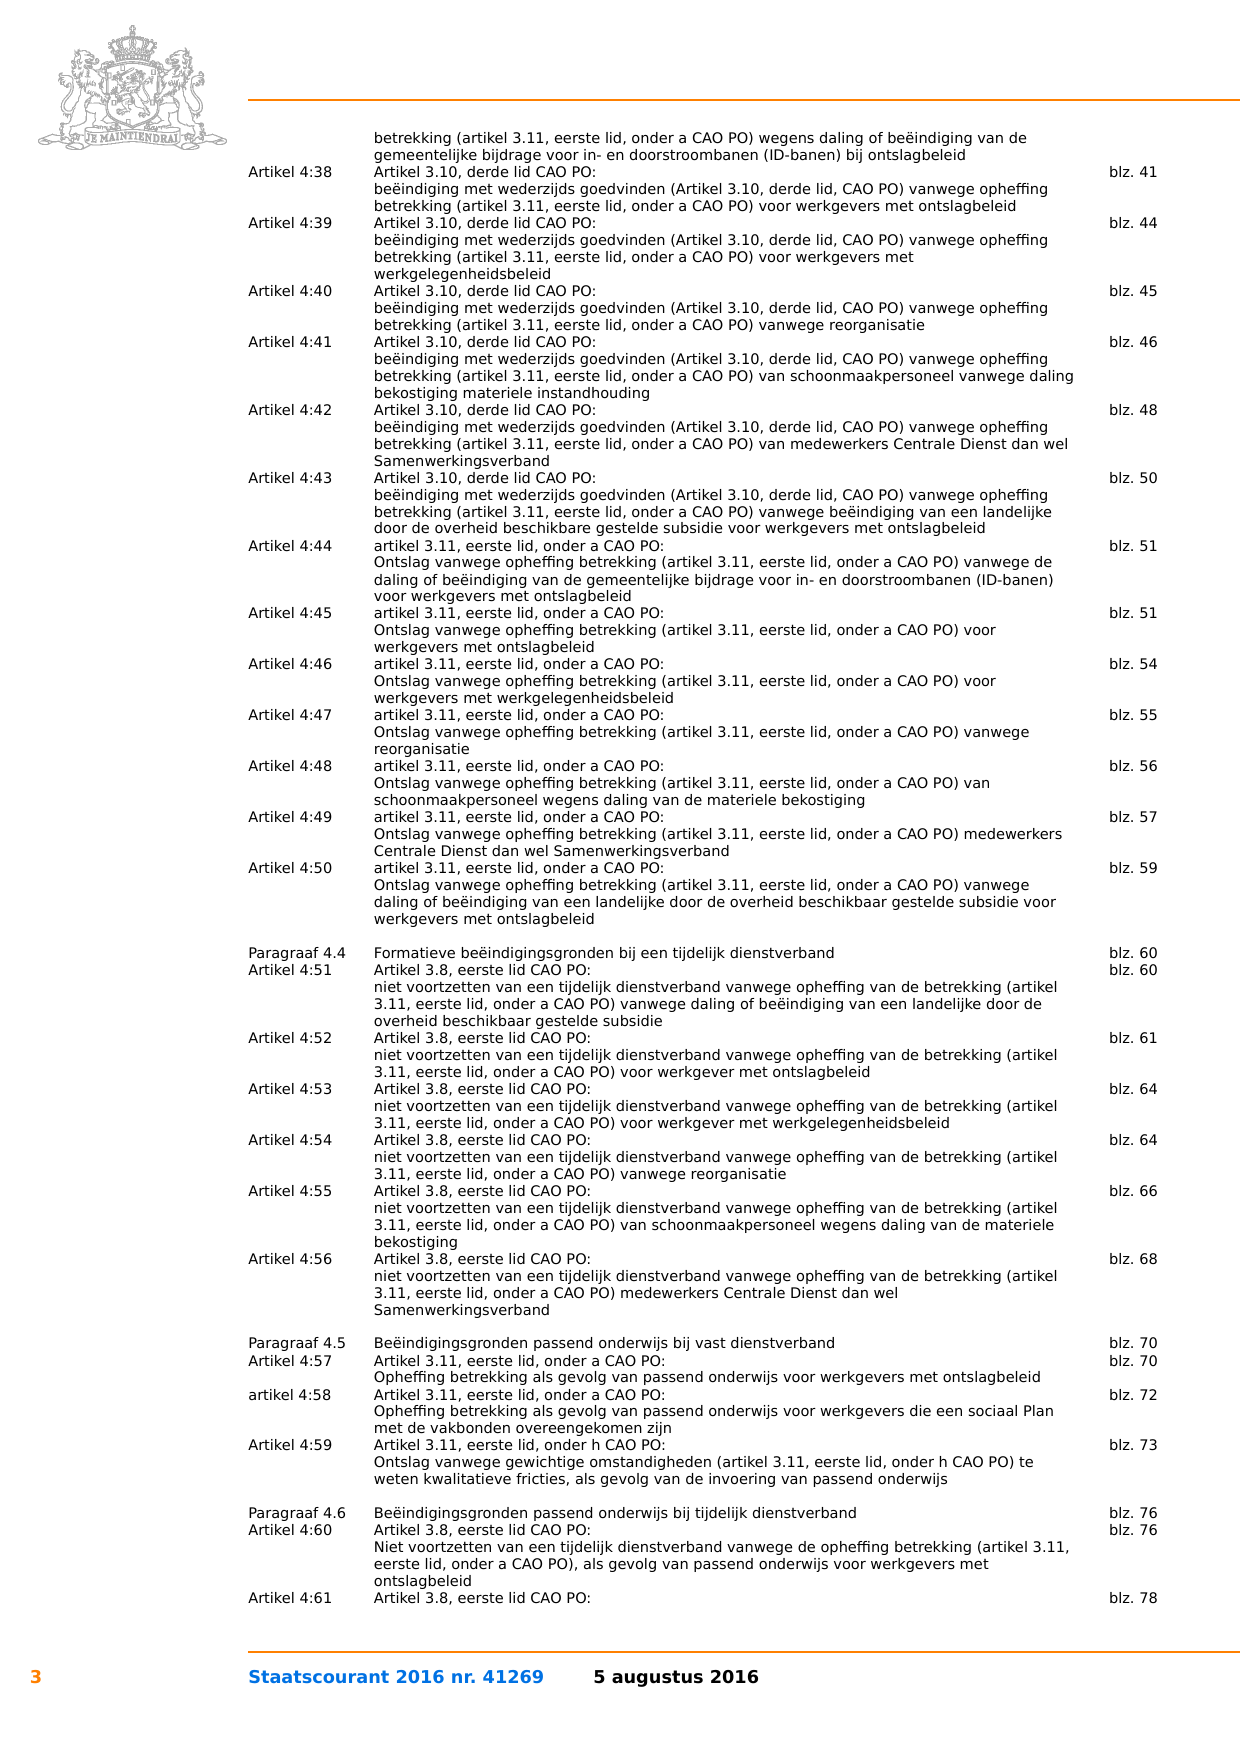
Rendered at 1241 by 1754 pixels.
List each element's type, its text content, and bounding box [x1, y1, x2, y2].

table_cell [1083, 232, 1163, 283]
table_cell artikel 3.11, eerste lid, onder a CAO PO: [368, 656, 1082, 673]
table_cell blz. 60 [1083, 945, 1163, 962]
table_cell blz. 76 [1083, 1505, 1163, 1522]
table_cell blz. 41 [1083, 164, 1163, 181]
table_cell beëindiging met wederzijds goedvinden (Artikel 3.10, derde lid, CAO PO) vanwege opheffing betrekking (artikel 3.11, eerste lid, onder a CAO PO) vanwege beëindiging van een landelijke door de overheid beschikbare gestelde subsidie voor werkgevers met ontslagbeleid [368, 486, 1082, 537]
table_cell Artikel 3.10, derde lid CAO PO: [368, 283, 1082, 300]
table_cell Artikel 3.10, derde lid CAO PO: [368, 215, 1082, 232]
table_cell [1083, 622, 1163, 656]
table_cell Ontslag vanwege opheffing betrekking (artikel 3.11, eerste lid, onder a CAO PO) medewerkers Centrale Dienst dan wel Samenwerkingsverband [368, 826, 1082, 860]
table_cell [1083, 673, 1163, 707]
table_cell [248, 928, 368, 945]
table_cell artikel 3.11, eerste lid, onder a CAO PO: [368, 809, 1082, 826]
table_cell [1083, 1403, 1163, 1437]
table_cell blz. 76 [1083, 1522, 1163, 1539]
table_cell [248, 1200, 368, 1251]
table_cell Beëindigingsgronden passend onderwijs bij vast dienstverband [368, 1335, 1082, 1352]
table_cell niet voortzetten van een tijdelijk dienstverband vanwege opheffing van de betrekking (artikel 3.11, eerste lid, onder a CAO PO) medewerkers Centrale Dienst dan wel Samenwerkingsverband [368, 1268, 1082, 1318]
table_cell Artikel 3.8, eerste lid CAO PO: [368, 1522, 1082, 1539]
table_cell [248, 419, 368, 469]
table_cell Artikel 4:54 [248, 1132, 368, 1149]
table_cell Opheffing betrekking als gevolg van passend onderwijs voor werkgevers met ontslagbeleid [368, 1369, 1082, 1386]
table_cell [1083, 1098, 1163, 1132]
table_cell blz. 64 [1083, 1132, 1163, 1149]
table_cell blz. 60 [1083, 962, 1163, 979]
table_cell blz. 51 [1083, 538, 1163, 554]
table_cell beëindiging met wederzijds goedvinden (Artikel 3.10, derde lid, CAO PO) vanwege opheffing betrekking (artikel 3.11, eerste lid, onder a CAO PO) van schoonmaakpersoneel vanwege daling bekostiging materiele instandhouding [368, 351, 1082, 402]
table_cell Artikel 3.11, eerste lid, onder a CAO PO: [368, 1353, 1082, 1369]
table_cell Artikel 4:47 [248, 707, 368, 724]
table_cell artikel 3.11, eerste lid, onder a CAO PO: [368, 538, 1082, 554]
table_cell Artikel 4:51 [248, 962, 368, 979]
table_cell blz. 45 [1083, 283, 1163, 300]
table_cell Artikel 3.10, derde lid CAO PO: [368, 402, 1082, 418]
table_cell blz. 72 [1083, 1386, 1163, 1403]
table_cell [248, 826, 368, 860]
table_cell niet voortzetten van een tijdelijk dienstverband vanwege opheffing van de betrekking (artikel 3.11, eerste lid, onder a CAO PO) van schoonmaakpersoneel wegens daling van de materiele bekostiging [368, 1200, 1082, 1251]
table_cell blz. 78 [1083, 1590, 1163, 1607]
table_cell Opheffing betrekking als gevolg van passend onderwijs voor werkgevers die een sociaal Plan met de vakbonden overeengekomen zijn [368, 1403, 1082, 1437]
table_cell Artikel 3.8, eerste lid CAO PO: [368, 1132, 1082, 1149]
table_cell Artikel 4:43 [248, 470, 368, 486]
table_cell Niet voortzetten van een tijdelijk dienstverband vanwege de opheffing betrekking (artikel 3.11, eerste lid, onder a CAO PO), als gevolg van passend onderwijs voor werkgevers met ontslagbeleid [368, 1539, 1082, 1590]
table_cell beëindiging met wederzijds goedvinden (Artikel 3.10, derde lid, CAO PO) vanwege opheffing betrekking (artikel 3.11, eerste lid, onder a CAO PO) vanwege reorganisatie [368, 300, 1082, 334]
table_cell Artikel 4:42 [248, 402, 368, 418]
table_cell Artikel 3.8, eerste lid CAO PO: [368, 1030, 1082, 1047]
table_cell [248, 181, 368, 215]
table_cell Artikel 4:41 [248, 334, 368, 351]
table_cell blz. 57 [1083, 809, 1163, 826]
table_cell artikel 3.11, eerste lid, onder a CAO PO: [368, 605, 1082, 622]
table_cell [248, 1369, 368, 1386]
table_cell [1083, 979, 1163, 1030]
table_cell Artikel 4:52 [248, 1030, 368, 1047]
table_cell blz. 56 [1083, 758, 1163, 775]
table_cell [368, 1488, 1082, 1505]
table_cell Ontslag vanwege opheffing betrekking (artikel 3.11, eerste lid, onder a CAO PO) vanwege reorganisatie [368, 724, 1082, 758]
table_cell [248, 554, 368, 605]
table_cell Paragraaf 4.4 [248, 945, 368, 962]
table_cell Artikel 3.8, eerste lid CAO PO: [368, 1183, 1082, 1199]
table_cell Artikel 4:53 [248, 1081, 368, 1098]
table_cell [248, 1047, 368, 1081]
table_cell Artikel 3.11, eerste lid, onder h CAO PO: [368, 1437, 1082, 1454]
table_cell [1083, 1488, 1163, 1505]
table_cell [248, 1454, 368, 1488]
table_cell [1083, 351, 1163, 402]
table_cell [1083, 1454, 1163, 1488]
table_cell Artikel 4:38 [248, 164, 368, 181]
table_cell [248, 1268, 368, 1318]
table_cell Ontslag vanwege opheffing betrekking (artikel 3.11, eerste lid, onder a CAO PO) voor werkgevers met werkgelegenheidsbeleid [368, 673, 1082, 707]
table_cell Artikel 4:45 [248, 605, 368, 622]
table_cell Ontslag vanwege gewichtige omstandigheden (artikel 3.11, eerste lid, onder h CAO PO) te weten kwalitatieve fricties, als gevolg van de invoering van passend onderwijs [368, 1454, 1082, 1488]
table_cell Artikel 4:40 [248, 283, 368, 300]
table_cell Artikel 3.8, eerste lid CAO PO: [368, 1251, 1082, 1267]
table_cell [248, 724, 368, 758]
table_cell [1083, 554, 1163, 605]
table_cell Ontslag vanwege opheffing betrekking (artikel 3.11, eerste lid, onder a CAO PO) van schoonmaakpersoneel wegens daling van de materiele bekostiging [368, 775, 1082, 809]
table_cell [1083, 300, 1163, 334]
table_cell [248, 232, 368, 283]
table_cell [1083, 181, 1163, 215]
table_cell [1083, 826, 1163, 860]
table_cell blz. 70 [1083, 1353, 1163, 1369]
table_cell Artikel 4:59 [248, 1437, 368, 1454]
table_cell Ontslag vanwege opheffing betrekking (artikel 3.11, eerste lid, onder a CAO PO) voor werkgevers met ontslagbeleid [368, 622, 1082, 656]
table_cell blz. 64 [1083, 1081, 1163, 1098]
table_cell niet voortzetten van een tijdelijk dienstverband vanwege opheffing van de betrekking (artikel 3.11, eerste lid, onder a CAO PO) vanwege reorganisatie [368, 1149, 1082, 1183]
table_cell blz. 48 [1083, 402, 1163, 418]
table_cell [1083, 1047, 1163, 1081]
table_cell blz. 51 [1083, 605, 1163, 622]
table_cell blz. 54 [1083, 656, 1163, 673]
table_cell blz. 68 [1083, 1251, 1163, 1267]
table_cell beëindiging met wederzijds goedvinden (Artikel 3.10, derde lid, CAO PO) vanwege opheffing betrekking (artikel 3.11, eerste lid, onder a CAO PO) voor werkgevers met werkgelegenheidsbeleid [368, 232, 1082, 283]
table_cell beëindiging met wederzijds goedvinden (Artikel 3.10, derde lid, CAO PO) vanwege opheffing betrekking (artikel 3.11, eerste lid, onder a CAO PO) voor werkgevers met ontslagbeleid [368, 181, 1082, 215]
table_cell [248, 1098, 368, 1132]
table_cell niet voortzetten van een tijdelijk dienstverband vanwege opheffing van de betrekking (artikel 3.11, eerste lid, onder a CAO PO) voor werkgever met werkgelegenheidsbeleid [368, 1098, 1082, 1132]
table_cell Artikel 4:61 [248, 1590, 368, 1607]
table_cell Paragraaf 4.6 [248, 1505, 368, 1522]
table_cell niet voortzetten van een tijdelijk dienstverband vanwege opheffing van de betrekking (artikel 3.11, eerste lid, onder a CAO PO) vanwege daling of beëindiging van een landelijke door de overheid beschikbaar gestelde subsidie [368, 979, 1082, 1030]
table_cell [1083, 1149, 1163, 1183]
table_cell Formatieve beëindigingsgronden bij een tijdelijk dienstverband [368, 945, 1082, 962]
table_cell Artikel 3.11, eerste lid, onder a CAO PO: [368, 1386, 1082, 1403]
table_cell Artikel 3.8, eerste lid CAO PO: [368, 962, 1082, 979]
table_cell [248, 979, 368, 1030]
table_cell Artikel 4:46 [248, 656, 368, 673]
table_cell [1083, 1200, 1163, 1251]
table_cell [248, 877, 368, 928]
table_cell niet voortzetten van een tijdelijk dienstverband vanwege opheffing van de betrekking (artikel 3.11, eerste lid, onder a CAO PO) voor werkgever met ontslagbeleid [368, 1047, 1082, 1081]
table_cell Artikel 4:55 [248, 1183, 368, 1199]
table_cell blz. 59 [1083, 860, 1163, 877]
table_cell [248, 1319, 368, 1335]
picture [38, 25, 227, 150]
table_cell [1083, 419, 1163, 469]
table_cell [1083, 1268, 1163, 1318]
table_cell [1083, 877, 1163, 928]
table_cell Artikel 3.10, derde lid CAO PO: [368, 164, 1082, 181]
table_cell [248, 1539, 368, 1590]
table_cell [1083, 486, 1163, 537]
table_cell artikel 4:58 [248, 1386, 368, 1403]
table_cell [248, 130, 368, 164]
table_cell [1083, 775, 1163, 809]
table_cell artikel 3.11, eerste lid, onder a CAO PO: [368, 860, 1082, 877]
table_cell Artikel 3.10, derde lid CAO PO: [368, 470, 1082, 486]
table_cell [248, 1149, 368, 1183]
table_cell Artikel 4:44 [248, 538, 368, 554]
table_cell Artikel 4:56 [248, 1251, 368, 1267]
table_cell [248, 1403, 368, 1437]
table_cell [368, 1319, 1082, 1335]
table_cell Artikel 4:60 [248, 1522, 368, 1539]
table_cell [248, 486, 368, 537]
table_cell Artikel 4:49 [248, 809, 368, 826]
table_cell [248, 351, 368, 402]
table_cell [1083, 1539, 1163, 1590]
table_cell [1083, 928, 1163, 945]
table_cell Artikel 3.8, eerste lid CAO PO: [368, 1081, 1082, 1098]
table_cell Artikel 4:50 [248, 860, 368, 877]
table_cell betrekking (artikel 3.11, eerste lid, onder a CAO PO) wegens daling of beëindiging van de gemeentelijke bijdrage voor in- en doorstroombanen (ID-banen) bij ontslagbeleid [368, 130, 1082, 164]
table_cell [248, 673, 368, 707]
table_cell blz. 44 [1083, 215, 1163, 232]
table_cell Beëindigingsgronden passend onderwijs bij tijdelijk dienstverband [368, 1505, 1082, 1522]
table_cell Artikel 3.8, eerste lid CAO PO: [368, 1590, 1082, 1607]
table_cell artikel 3.11, eerste lid, onder a CAO PO: [368, 758, 1082, 775]
table_cell Paragraaf 4.5 [248, 1335, 368, 1352]
table_cell blz. 73 [1083, 1437, 1163, 1454]
table_cell [248, 775, 368, 809]
table_cell artikel 3.11, eerste lid, onder a CAO PO: [368, 707, 1082, 724]
table_cell Ontslag vanwege opheffing betrekking (artikel 3.11, eerste lid, onder a CAO PO) vanwege daling of beëindiging van een landelijke door de overheid beschikbaar gestelde subsidie voor werkgevers met ontslagbeleid [368, 877, 1082, 928]
table_cell blz. 61 [1083, 1030, 1163, 1047]
table_cell beëindiging met wederzijds goedvinden (Artikel 3.10, derde lid, CAO PO) vanwege opheffing betrekking (artikel 3.11, eerste lid, onder a CAO PO) van medewerkers Centrale Dienst dan wel Samenwerkingsverband [368, 419, 1082, 469]
table_cell [248, 300, 368, 334]
table_cell [368, 928, 1082, 945]
table_cell Artikel 3.10, derde lid CAO PO: [368, 334, 1082, 351]
table_cell [248, 1488, 368, 1505]
table_cell [1083, 724, 1163, 758]
table_cell blz. 50 [1083, 470, 1163, 486]
table_cell Artikel 4:48 [248, 758, 368, 775]
table_cell [1083, 130, 1163, 164]
table_cell Artikel 4:57 [248, 1353, 368, 1369]
table_cell blz. 66 [1083, 1183, 1163, 1199]
table_cell Artikel 4:39 [248, 215, 368, 232]
table_cell blz. 70 [1083, 1335, 1163, 1352]
table_cell blz. 46 [1083, 334, 1163, 351]
table_cell blz. 55 [1083, 707, 1163, 724]
table_cell [1083, 1369, 1163, 1386]
table_cell Ontslag vanwege opheffing betrekking (artikel 3.11, eerste lid, onder a CAO PO) vanwege de daling of beëindiging van de gemeentelijke bijdrage voor in- en doorstroombanen (ID-banen) voor werkgevers met ontslagbeleid [368, 554, 1082, 605]
table_cell [248, 622, 368, 656]
table_cell [1083, 1319, 1163, 1335]
